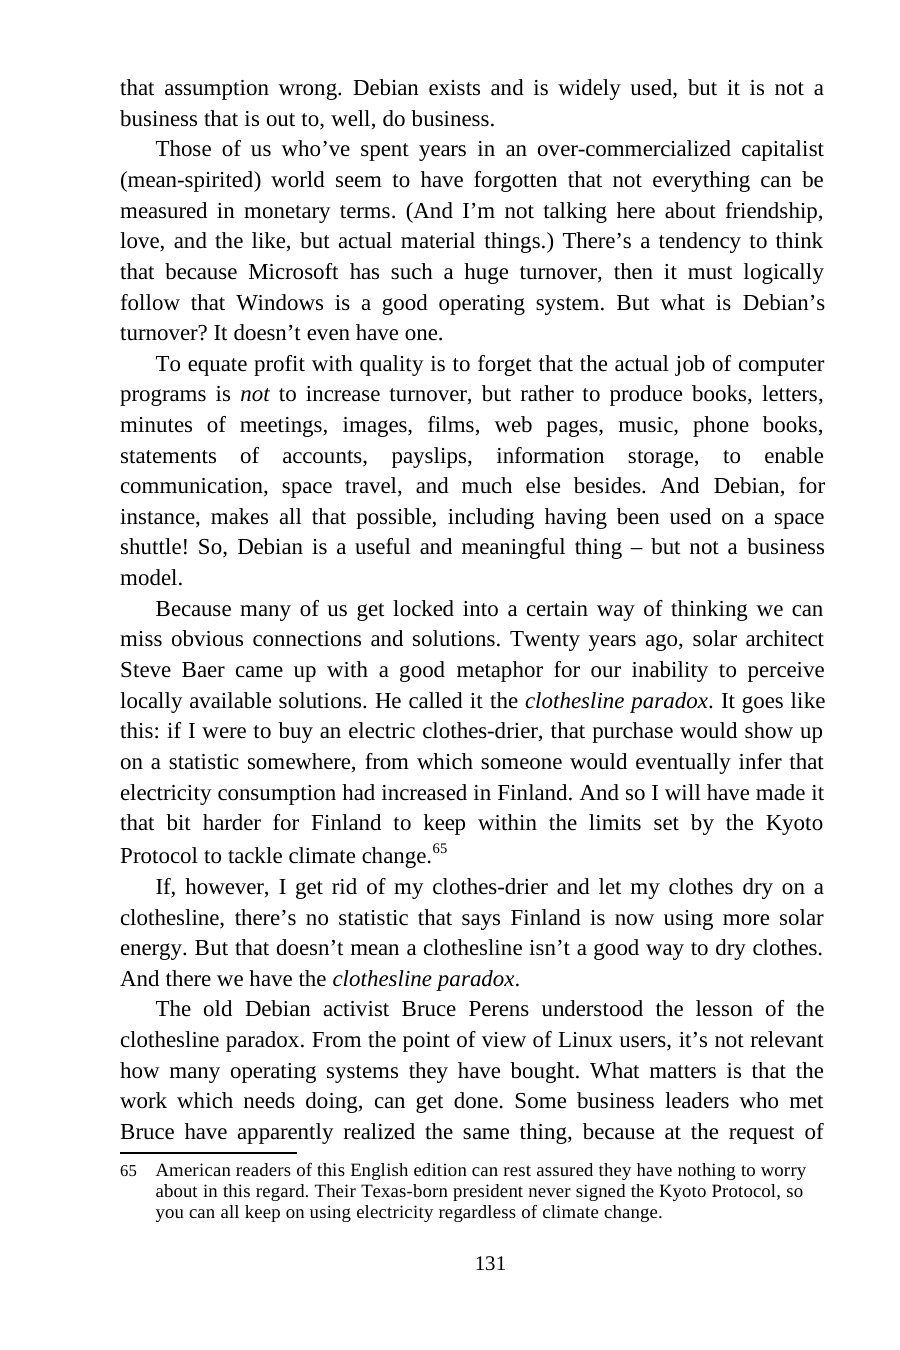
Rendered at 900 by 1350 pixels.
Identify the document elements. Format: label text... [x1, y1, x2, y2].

text The old Debian activist Bruce Perens understood the lesson of the clothesline paradox. From the point of view of Linux users, it’s not relevant how many operating systems they have bought. What matters is that the work which needs doing, can get done. Some business leaders who met Bruce have apparently realized the same thing, because at the request of [120, 996, 825, 1144]
text American readers of this English edition can rest assured they have nothing to worry about in this regard. Their Texas-born president never signed the Kyoto Protocol, so you can all keep on using electricity regardless of climate change. [120, 1159, 825, 1222]
text Because many of us get locked into a certain way of thinking we can miss obvious connections and solutions. Twenty years ago, solar architect Steve Baer came up with a good metaphor for our inability to perceive locally available solutions. He called it the clothesline paradox. It goes like this: if I were to buy an electric clothes-drier, that purchase would show up on a statistic somewhere, from which someone would eventually infer that electricity consumption had increased in Finland. And so I will have made it that bit harder for Finland to keep within the limits set by the Kyoto Protocol to tackle climate change. [120, 596, 825, 869]
text that assumption wrong. Debian exists and is widely used, but it is not a business that is out to, well, do business. [120, 75, 825, 131]
text Those of us who’ve spent years in an over-commercialized capitalist (mean-spirited) world seem to have forgotten that not everything can be measured in monetary terms. (And I’m not talking here about friendship, love, and the like, but actual material things.) There’s a tendency to think that because Microsoft has such a huge turnover, then it must logically follow that Windows is a good operating system. But what is Debian’s turnover? It doesn’t even have one. [120, 136, 825, 346]
text To equate profit with quality is to forget that the actual job of computer programs is not to increase turnover, but rather to produce books, letters, minutes of meetings, images, films, web pages, music, phone books, statements of accounts, payslips, information storage, to enable communication, space travel, and much else besides. And Debian, for instance, makes all that possible, including having been used on a space shuttle! So, Debian is a useful and meaningful thing – but not a business model. [120, 351, 825, 591]
text If, however, I get rid of my clothes-drier and let my clothes dry on a clothesline, there’s no statistic that says Finland is now using more solar energy. But that doesn’t mean a clothesline isn’t a good way to dry clothes. And there we have the clothesline paradox. [120, 874, 825, 991]
